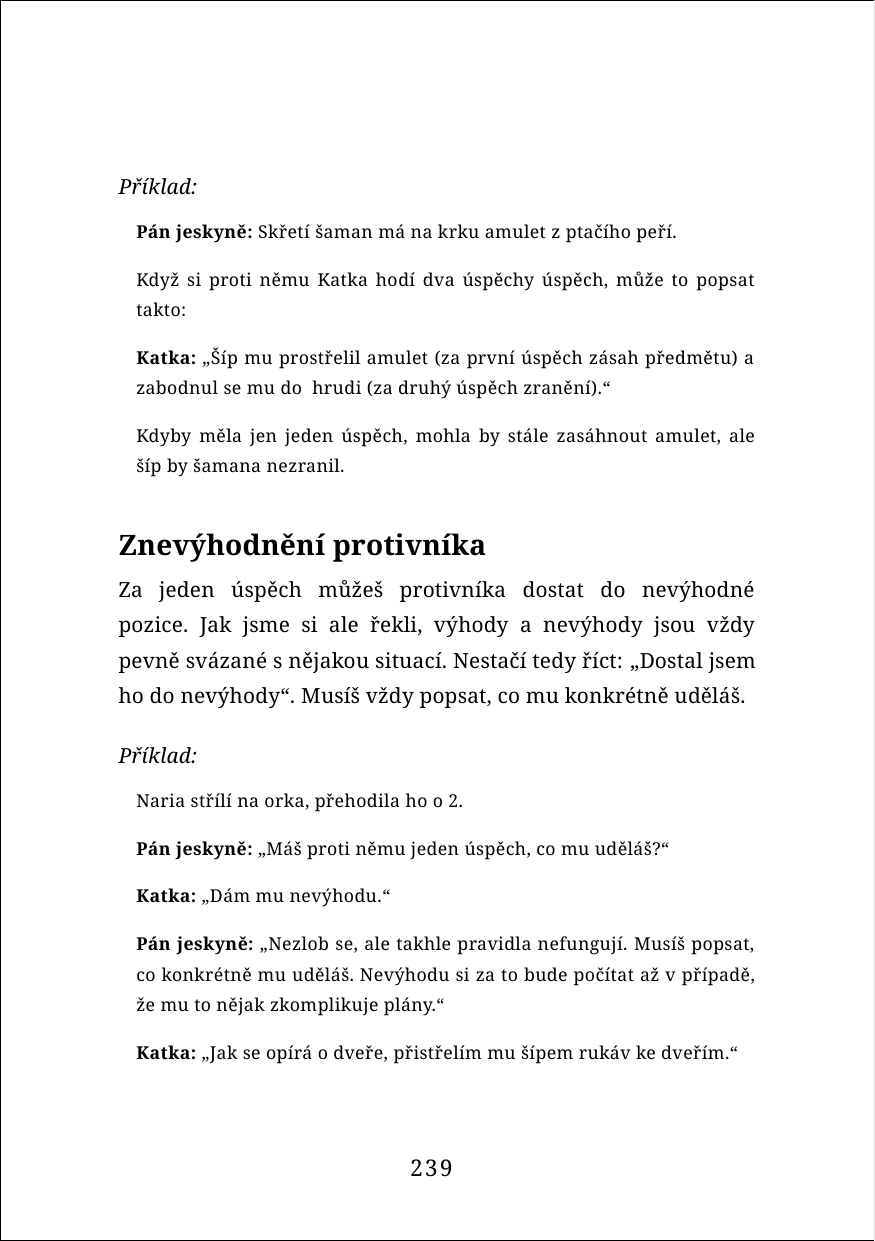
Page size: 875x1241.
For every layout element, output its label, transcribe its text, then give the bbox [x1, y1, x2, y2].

text Kdyby měla jen jeden úspěch, mohla by stále zasáhnout amulet, ale šíp by šamana nezranil. [136, 423, 756, 478]
text Pán jeskyně: „Máš proti němu jeden úspěch, co mu uděláš?“ [136, 836, 756, 860]
text Pán jeskyně: „Nezlob se, ale takhle pravidla nefungují. Musíš popsat, co konkrétně mu uděláš. Nevýhodu si za to bude počítat až v případě, že mu to nějak zkomplikuje plány.“ [136, 932, 756, 1016]
text Za jeden úspěch můžeš protivníka dostat do nevýhodné pozice. Jak jsme si ale řekli, výhody a nevýhody jsou vždy pevně svázané s nějakou situací. Nestačí tedy říct: „Dostal jsem ho do nevýhody“. Musíš vždy popsat, co mu konkrétně uděláš. [118, 575, 756, 710]
text Katka: „Dám mu nevýhodu.“ [136, 884, 756, 908]
text Příklad: [118, 172, 756, 200]
text Pán jeskyně: Skřetí šaman má na krku amulet z ptačího peří. [136, 219, 756, 243]
text Když si proti němu Katka hodí dva úspěchy úspěch, může to popsat takto: [136, 267, 756, 321]
text Příklad: [118, 741, 756, 769]
text Katka: „Jak se opírá o dveře, přistřelím mu šípem rukáv ke dveřím.“ [136, 1040, 756, 1064]
text Naria střílí na orka, přehodila ho o 2. [136, 788, 756, 812]
text Katka: „Šíp mu prostřelil amulet (za první úspěch zásah předmětu) a zabodnul se mu do hrudi (za druhý úspěch zranění).“ [136, 345, 756, 399]
subtitle Znevýhodnění protivníka [118, 525, 756, 563]
